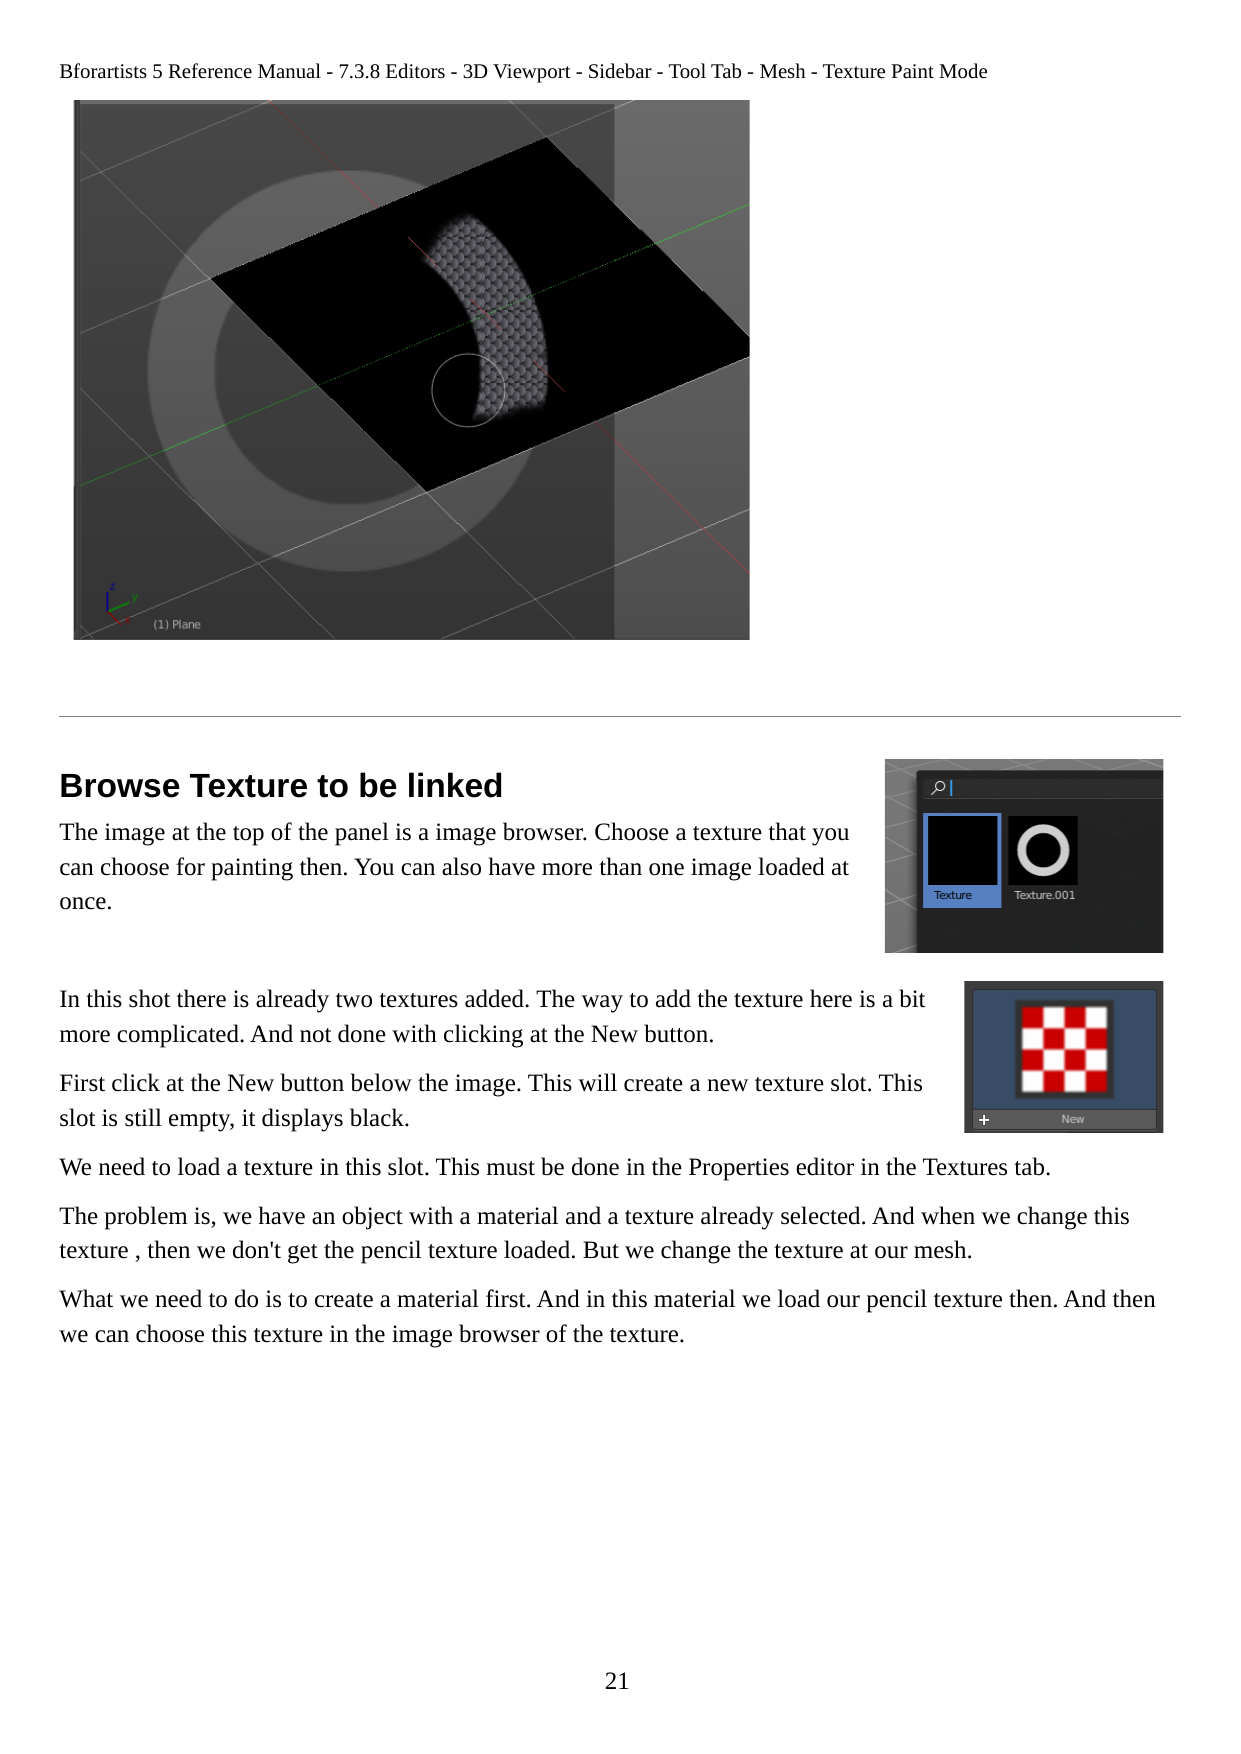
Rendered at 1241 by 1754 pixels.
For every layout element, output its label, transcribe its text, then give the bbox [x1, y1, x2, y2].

picture [884, 759, 1164, 953]
text The problem is, we have an object with a material and a texture already selected. And when we change this texture , then we don't get the pencil texture loaded. But we change the texture at our mesh. [59, 1201, 1181, 1264]
subtitle [1164, 766, 1181, 805]
text We need to load a texture in this slot. This must be done in the Properties editor in the Textures tab. [59, 1152, 1181, 1180]
text What we need to do is to create a material first. And in this material we load our pencil texture then. And then we can choose this texture in the image browser of the texture. [59, 1284, 1181, 1347]
subtitle Browse Texture to be linked [59, 766, 884, 805]
text First click at the New button below the image. This will create a new texture slot. This slot is still empty, it displays black. [59, 1068, 964, 1131]
picture [73, 100, 750, 640]
text The image at the top of the panel is a image browser. Choose a texture that you can choose for painting then. You can also have more than one image loaded at once. [59, 817, 884, 915]
picture [964, 981, 1164, 1133]
text In this shot there is already two textures added. The way to add the texture here is a bit more complicated. And not done with clicking at the New button. [59, 984, 964, 1048]
